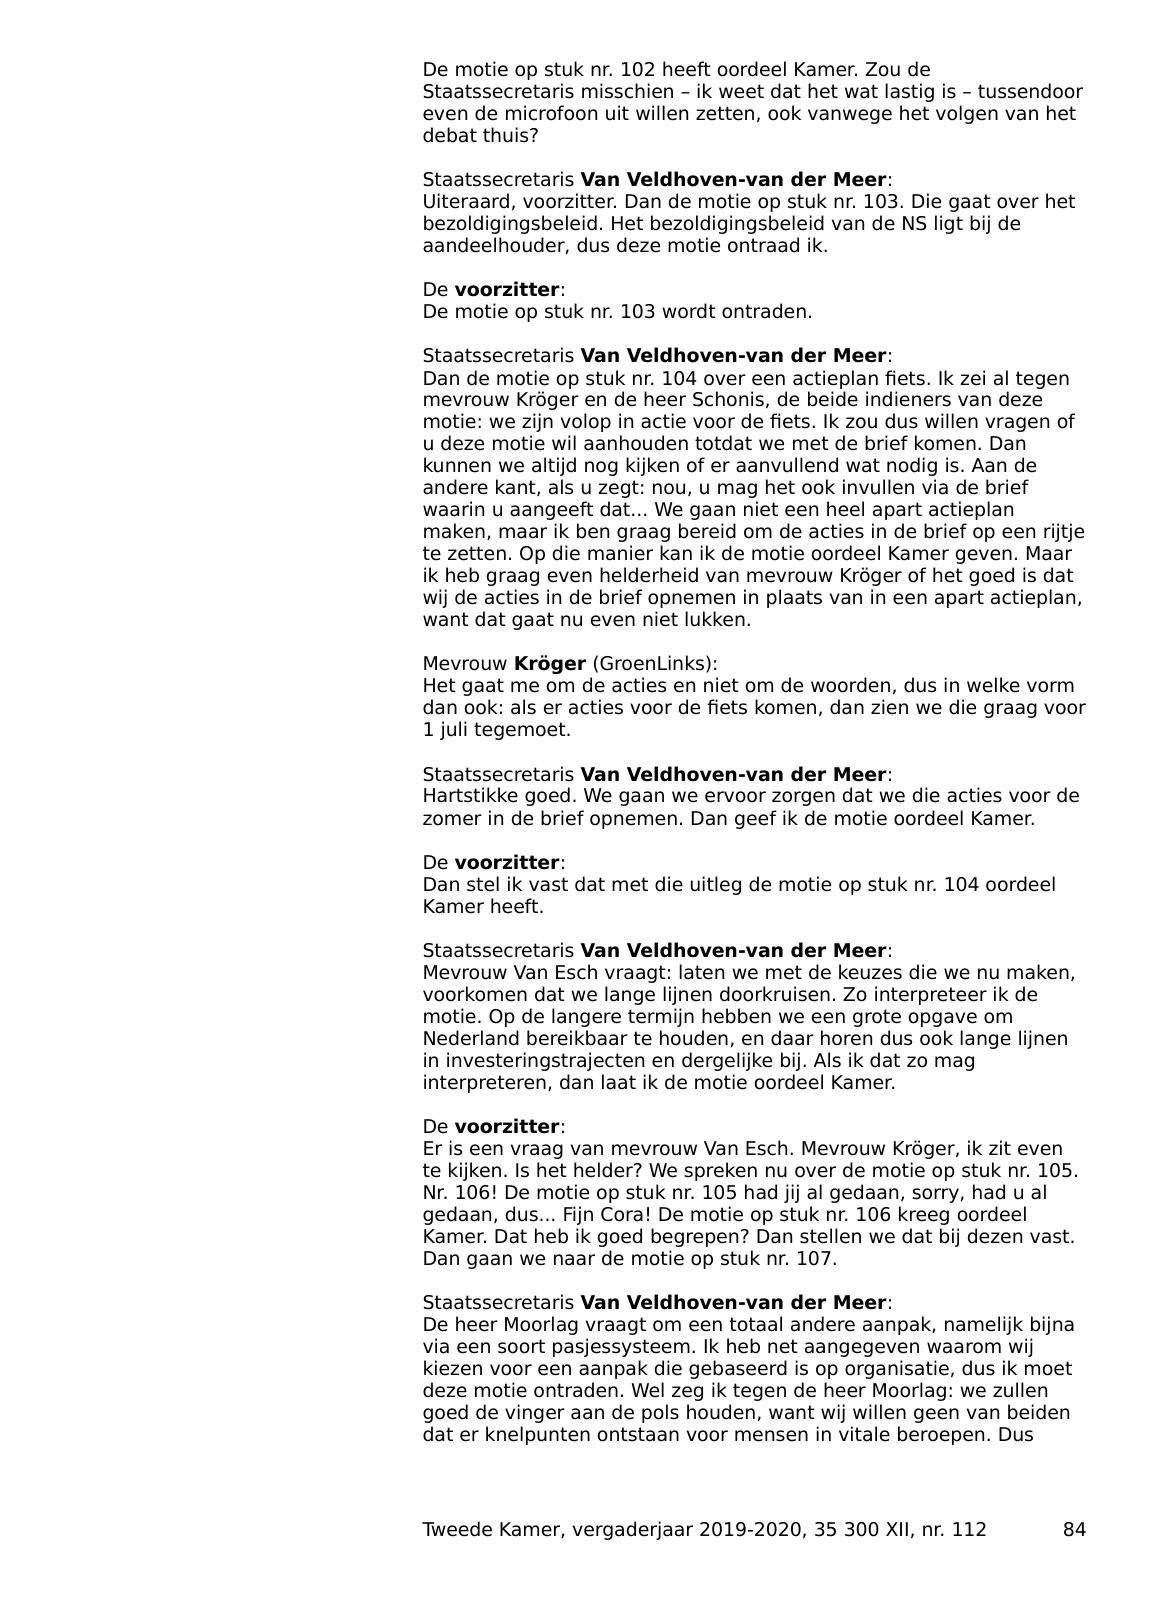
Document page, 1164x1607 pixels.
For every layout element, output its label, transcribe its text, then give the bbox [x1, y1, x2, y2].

text Dan stel ik vast dat met die uitleg de motie op stuk nr. 104 oordeel Kamer heeft. [422, 873, 1087, 917]
text Dan de motie op stuk nr. 104 over een actieplan fiets. Ik zei al tegen mevrouw Kröger en de heer Schonis, de beide indieners van deze motie: we zijn volop in actie voor de fiets. Ik zou dus willen vragen of u deze motie wil aanhouden totdat we met de brief komen. Dan kunnen we altijd nog kijken of er aanvullend wat nodig is. Aan de andere kant, als u zegt: nou, u mag het ook invullen via de brief waarin u aangeeft dat... We gaan niet een heel apart actieplan maken, maar ik ben graag bereid om de acties in de brief op een rijtje te zetten. Op die manier kan ik de motie oordeel Kamer geven. Maar ik heb graag even helderheid van mevrouw Kröger of het goed is dat wij de acties in de brief opnemen in plaats van in een apart actieplan, want dat gaat nu even niet lukken. [422, 367, 1087, 631]
text Het gaat me om de acties en niet om de woorden, dus in welke vorm dan ook: als er acties voor de fiets komen, dan zien we die graag voor 1 juli tegemoet. [422, 675, 1087, 741]
text Uiteraard, voorzitter. Dan de motie op stuk nr. 103. Die gaat over het bezoldigingsbeleid. Het bezoldigingsbeleid van de NS ligt bij de aandeelhouder, dus deze motie ontraad ik. [422, 191, 1087, 257]
text De motie op stuk nr. 102 heeft oordeel Kamer. Zou de Staatssecretaris misschien – ik weet dat het wat lastig is – tussendoor even de microfoon uit willen zetten, ook vanwege het volgen van het debat thuis? [422, 59, 1087, 147]
text Staatssecretaris Van Veldhoven-van der Meer: [422, 763, 1087, 785]
text De voorzitter: [422, 279, 1087, 301]
text De voorzitter: [422, 852, 1087, 873]
text Dan gaan we naar de motie op stuk nr. 107. [422, 1248, 1087, 1269]
text De voorzitter: [422, 1116, 1087, 1138]
text Mevrouw Van Esch vraagt: laten we met de keuzes die we nu maken, voorkomen dat we lange lijnen doorkruisen. Zo interpreteer ik de motie. Op de langere termijn hebben we een grote opgave om Nederland bereikbaar te houden, en daar horen dus ook lange lijnen in investeringstrajecten en dergelijke bij. Als ik dat zo mag interpreteren, dan laat ik de motie oordeel Kamer. [422, 962, 1087, 1093]
text Er is een vraag van mevrouw Van Esch. Mevrouw Kröger, ik zit even te kijken. Is het helder? We spreken nu over de motie op stuk nr. 105. Nr. 106! De motie op stuk nr. 105 had jij al gedaan, sorry, had u al gedaan, dus... Fijn Cora! De motie op stuk nr. 106 kreeg oordeel Kamer. Dat heb ik goed begrepen? Dan stellen we dat bij dezen vast. [422, 1138, 1087, 1248]
text Staatssecretaris Van Veldhoven-van der Meer: [422, 1292, 1087, 1314]
text Staatssecretaris Van Veldhoven-van der Meer: [422, 345, 1087, 367]
text Staatssecretaris Van Veldhoven-van der Meer: [422, 940, 1087, 962]
text Staatssecretaris Van Veldhoven-van der Meer: [422, 169, 1087, 191]
text Mevrouw Kröger (GroenLinks): [422, 653, 1087, 675]
text De motie op stuk nr. 103 wordt ontraden. [422, 301, 1087, 323]
text Hartstikke goed. We gaan we ervoor zorgen dat we die acties voor de zomer in de brief opnemen. Dan geef ik de motie oordeel Kamer. [422, 785, 1087, 829]
text De heer Moorlag vraagt om een totaal andere aanpak, namelijk bijna via een soort pasjessysteem. Ik heb net aangegeven waarom wij kiezen voor een aanpak die gebaseerd is op organisatie, dus ik moet deze motie ontraden. Wel zeg ik tegen de heer Moorlag: we zullen goed de vinger aan de pols houden, want wij willen geen van beiden dat er knelpunten ontstaan voor mensen in vitale beroepen. Dus [422, 1314, 1087, 1446]
